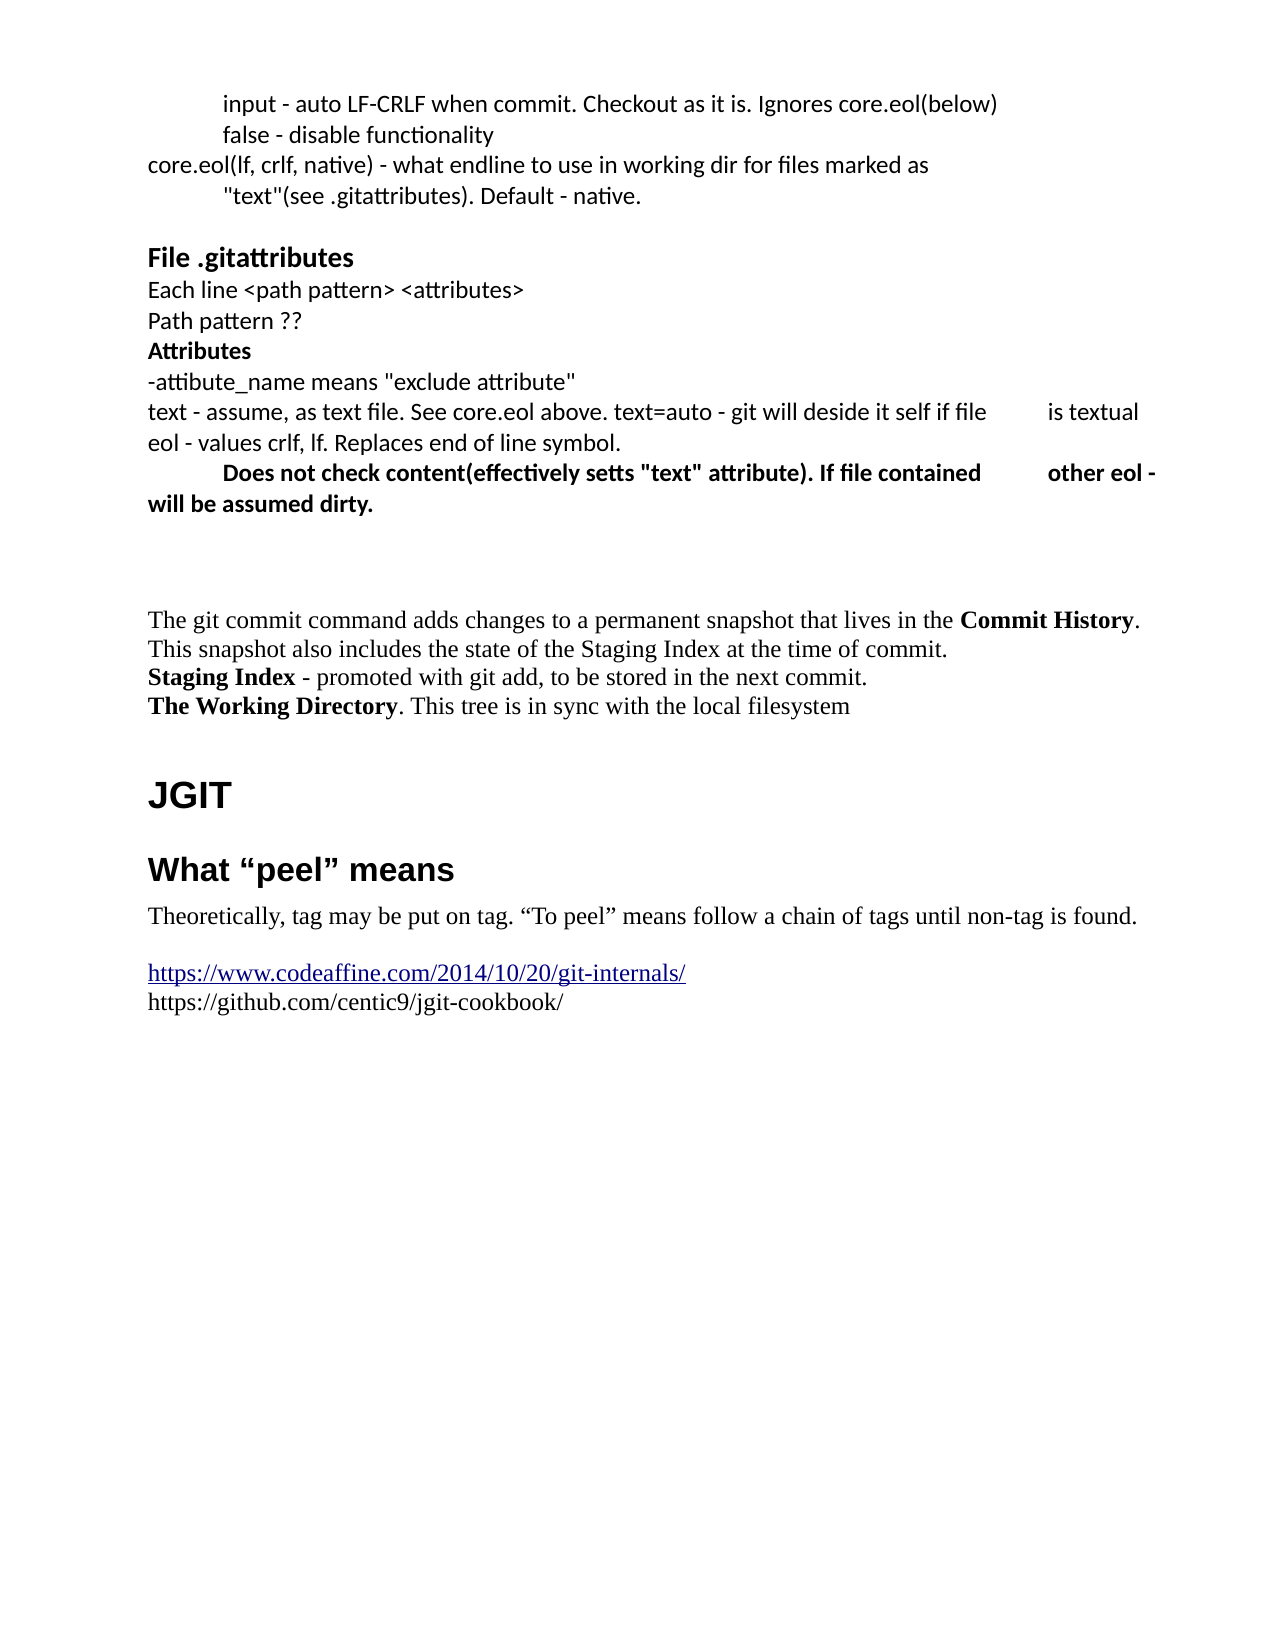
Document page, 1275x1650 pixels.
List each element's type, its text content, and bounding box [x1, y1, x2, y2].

text https://www.codeaffine.com/2014/10/20/git-internals/ [148, 958, 1186, 987]
text Path pattern ?? [148, 305, 1186, 335]
text Attributes [148, 335, 1186, 366]
text The Working Directory. This tree is in sync with the local filesystem [148, 691, 1186, 720]
text input - auto LF-CRLF when commit. Checkout as it is. Ignores core.eol(below) [148, 88, 1186, 119]
text Does not check content(effectively setts "text" attribute). If file contained other eol - will be assumed dirty. [148, 457, 1186, 518]
text -attibute_name means "exclude attribute" [148, 366, 1186, 396]
text eol - values crlf, lf. Replaces end of line symbol. [148, 427, 1186, 457]
text text - assume, as text file. See core.eol above. text=auto - git will deside it self if file is textual [148, 396, 1186, 427]
subtitle What “peel” means [148, 850, 1186, 889]
text File .gitattributes [148, 239, 1186, 274]
text Staging Index - promoted with git add, to be stored in the next commit. [148, 662, 1186, 691]
text Theoretically, tag may be put on tag. “To peel” means follow a chain of tags until non-tag is found. [148, 901, 1186, 930]
text Each line <path pattern> <attributes> [148, 274, 1186, 305]
text The git commit command adds changes to a permanent snapshot that lives in the Commit History. This snapshot also includes the state of the Staging Index at the time of commit. [148, 605, 1186, 662]
text core.eol(lf, crlf, native) - what endline to use in working dir for files marked as "text"(see .gitattributes). Default - native. [148, 149, 1186, 211]
subtitle JGIT [148, 773, 1186, 817]
text false - disable functionality [148, 119, 1186, 149]
text https://github.com/centic9/jgit-cookbook/ [148, 987, 1186, 1015]
